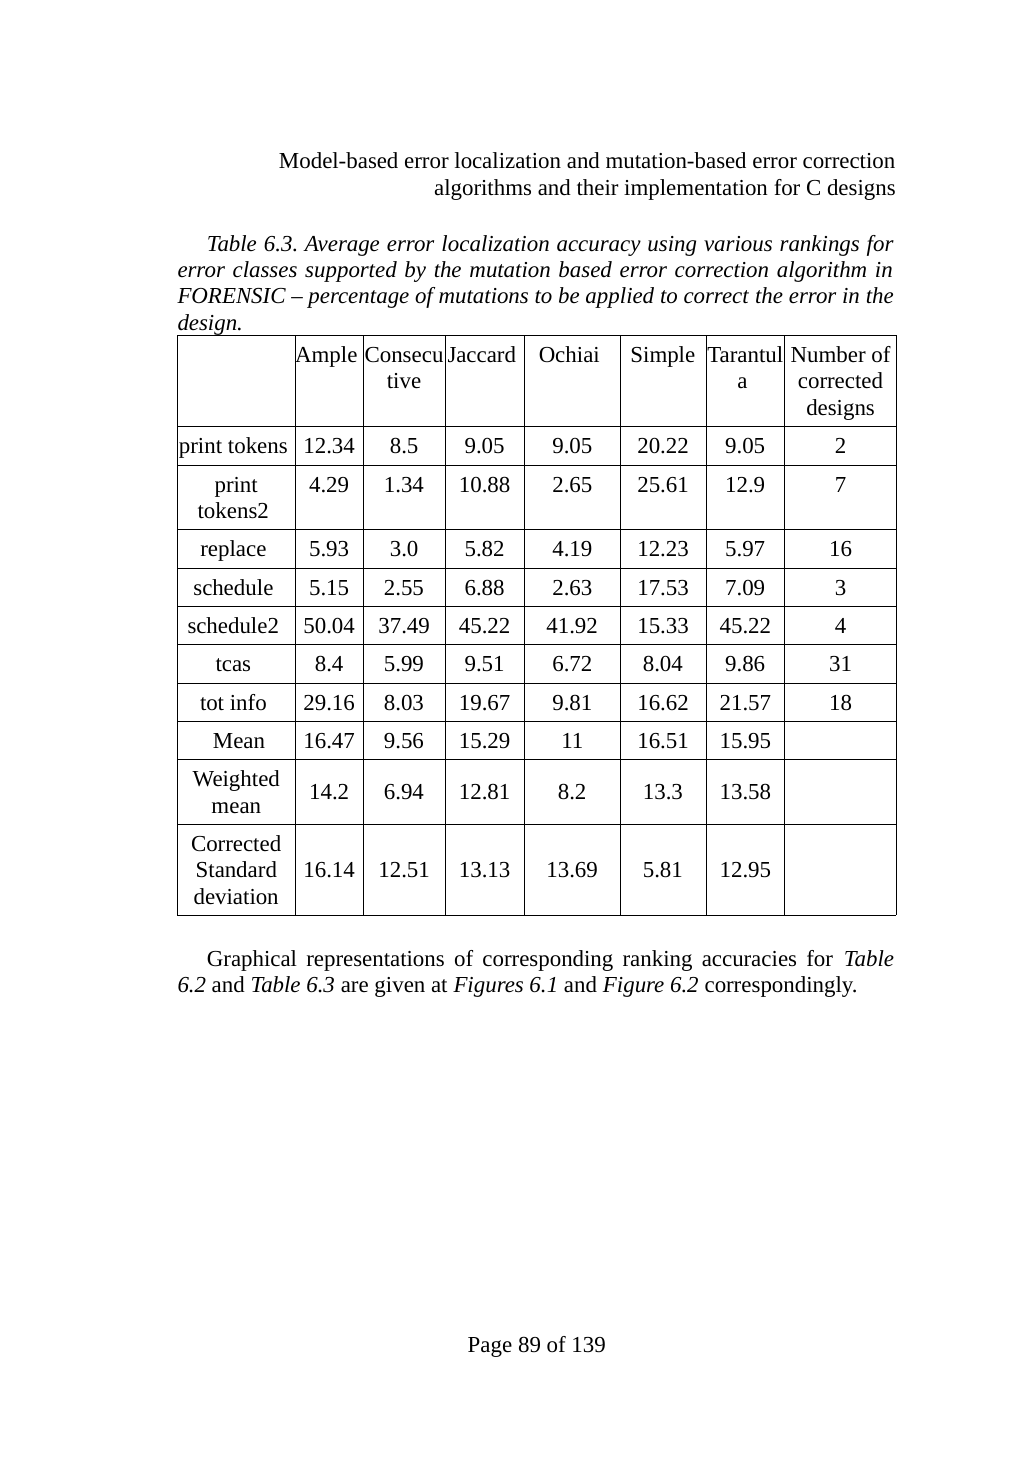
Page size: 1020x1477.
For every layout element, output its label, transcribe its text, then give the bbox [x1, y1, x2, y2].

table_cell 5.93 [296, 530, 363, 568]
table_cell 9.51 [446, 645, 524, 683]
table_cell 2.63 [525, 569, 620, 606]
table_cell 9.56 [364, 722, 445, 759]
table_cell 16.14 [296, 825, 363, 915]
table_cell 15.29 [446, 722, 524, 759]
table_cell 16.62 [621, 684, 706, 721]
table_cell 1.34 [364, 466, 445, 529]
table_cell 12.81 [446, 760, 524, 824]
table_cell schedule2 [178, 607, 295, 644]
table_cell 9.81 [525, 684, 620, 721]
table_cell 25.61 [621, 466, 706, 529]
table_cell 13.69 [525, 825, 620, 915]
table_cell 8.2 [525, 760, 620, 824]
table_cell 45.22 [707, 607, 784, 644]
table_cell 8.04 [621, 645, 706, 683]
table_cell 4.19 [525, 530, 620, 568]
table_cell 5.82 [446, 530, 524, 568]
table_cell 5.99 [364, 645, 445, 683]
table_header Number of corrected designs [785, 336, 896, 426]
table_cell 8.5 [364, 427, 445, 464]
table_cell Mean [178, 722, 295, 759]
table_cell 7.09 [707, 569, 784, 606]
table_cell 31 [785, 645, 896, 683]
table_cell print tokens [178, 427, 295, 464]
table_cell 13.58 [707, 760, 784, 824]
table_cell 15.33 [621, 607, 706, 644]
table_cell schedule [178, 569, 295, 606]
table_cell 16 [785, 530, 896, 568]
table_cell 8.4 [296, 645, 363, 683]
table_cell 12.23 [621, 530, 706, 568]
table_cell 18 [785, 684, 896, 721]
table_cell replace [178, 530, 295, 568]
table_cell [785, 760, 896, 824]
table_cell Corrected Standard deviation [178, 825, 295, 915]
table_header Tarantula [707, 336, 784, 426]
table_cell 5.97 [707, 530, 784, 568]
table_cell 15.95 [707, 722, 784, 759]
table_header Consecutive [364, 336, 445, 426]
table_cell [785, 825, 896, 915]
table_cell print tokens2 [178, 466, 295, 529]
table_cell 20.22 [621, 427, 706, 464]
table_cell 12.95 [707, 825, 784, 915]
table_cell 13.3 [621, 760, 706, 824]
table_header Ochiai [525, 336, 620, 426]
table_cell 8.03 [364, 684, 445, 721]
table_header Simple [621, 336, 706, 426]
table_cell 45.22 [446, 607, 524, 644]
table_cell 16.47 [296, 722, 363, 759]
table_cell 16.51 [621, 722, 706, 759]
table_cell 17.53 [621, 569, 706, 606]
table_cell 12.34 [296, 427, 363, 464]
table_cell 11 [525, 722, 620, 759]
table_cell 7 [785, 466, 896, 529]
table_cell 29.16 [296, 684, 363, 721]
table_cell 21.57 [707, 684, 784, 721]
table_cell 3.0 [364, 530, 445, 568]
table_header [178, 336, 295, 426]
table_cell 2 [785, 427, 896, 464]
table_cell 41.92 [525, 607, 620, 644]
table_cell 12.51 [364, 825, 445, 915]
table_cell 9.05 [525, 427, 620, 464]
text Table 6.3. Average error localization accuracy using various rankings for error classes supported by the mutation based error correction algorithm in FORENSIC – percentage of mutations to be applied to correct the error in the design. [177, 230, 896, 335]
table_cell 50.04 [296, 607, 363, 644]
table_cell 9.86 [707, 645, 784, 683]
table_cell 2.55 [364, 569, 445, 606]
table_cell 13.13 [446, 825, 524, 915]
table_cell tot info [178, 684, 295, 721]
table_cell [785, 722, 896, 759]
table_cell 14.2 [296, 760, 363, 824]
table_cell tcas [178, 645, 295, 683]
table_cell 19.67 [446, 684, 524, 721]
table_cell 37.49 [364, 607, 445, 644]
table_cell 4.29 [296, 466, 363, 529]
table_cell 12.9 [707, 466, 784, 529]
table_cell 9.05 [707, 427, 784, 464]
table_header Ample [296, 336, 363, 426]
table_cell Weighted mean [178, 760, 295, 824]
table_cell 2.65 [525, 466, 620, 529]
table_cell 6.88 [446, 569, 524, 606]
table_cell 3 [785, 569, 896, 606]
table_cell 5.81 [621, 825, 706, 915]
table_header Jaccard [446, 336, 524, 426]
table_cell 6.94 [364, 760, 445, 824]
text Graphical representations of corresponding ranking accuracies for Table 6.2 and Table 6.3 are given at Figures 6.1 and Figure 6.2 correspondingly. [177, 944, 896, 997]
table_cell 6.72 [525, 645, 620, 683]
table_cell 5.15 [296, 569, 363, 606]
table_cell 4 [785, 607, 896, 644]
table_cell 10.88 [446, 466, 524, 529]
table_cell 9.05 [446, 427, 524, 464]
